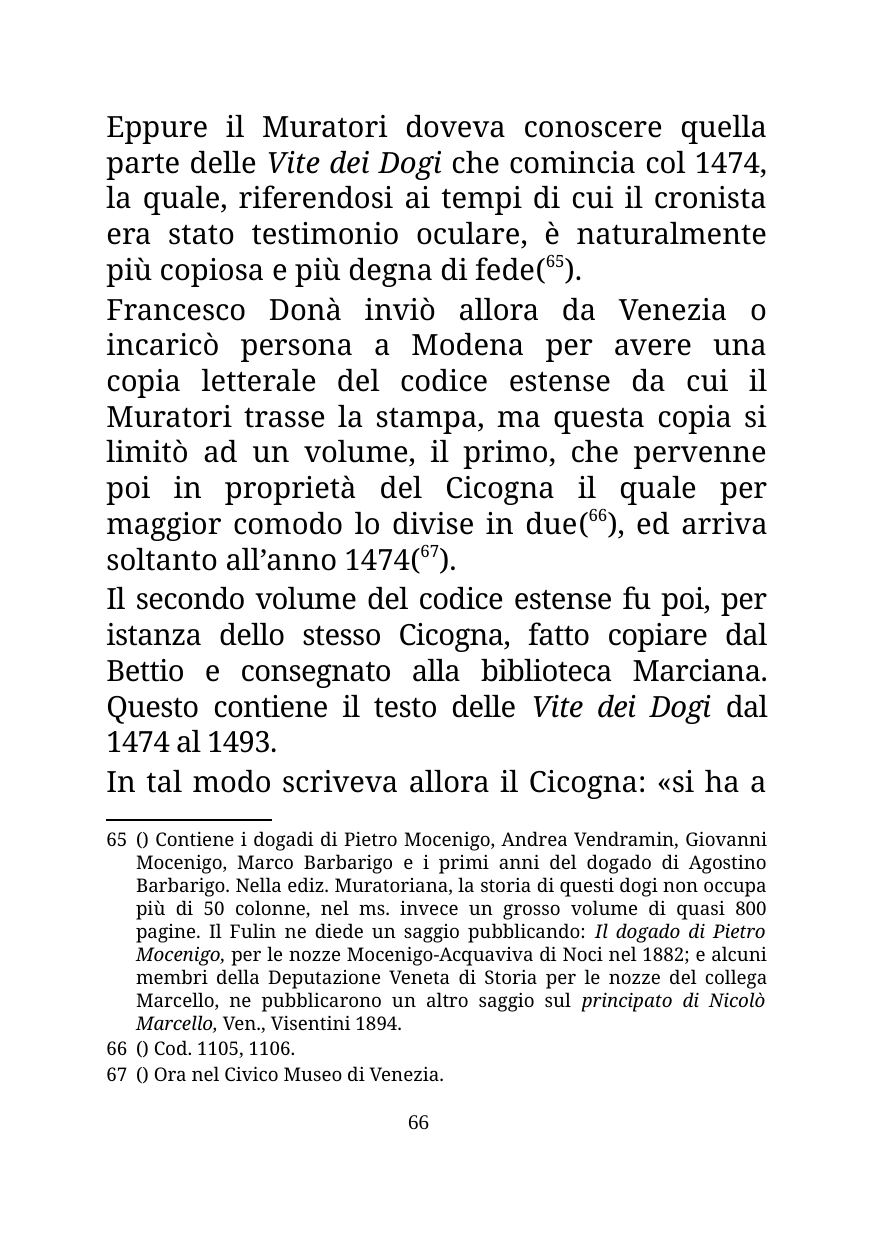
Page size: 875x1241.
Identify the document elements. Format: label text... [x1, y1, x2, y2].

text Francesco Donà inviò allora da Venezia o incaricò persona a Modena per avere una copia letterale del codice estense da cui il Muratori trasse la stampa, ma questa copia si limitò ad un volume, il primo, che pervenne poi in proprietà del Cicogna il quale per maggior comodo lo divise in due(), ed arriva soltanto all’anno 1474(). [106, 289, 768, 579]
text Il secondo volume del codice estense fu poi, per istanza dello stesso Cicogna, fatto copiare dal Bettio e consegnato alla biblioteca Marciana. Questo contiene il testo delle Vite dei Dogi dal 1474 al 1493. [106, 579, 768, 761]
text In tal modo scriveva allora il Cicogna: «si ha a [106, 761, 768, 801]
text () Contiene i dogadi di Pietro Mocenigo, Andrea Vendramin, Giovanni Mocenigo, Marco Barbarigo e i primi anni del dogado di Agostino Barbarigo. Nella ediz. Muratoriana, la storia di questi dogi non occupa più di 50 colonne, nel ms. invece un grosso volume di quasi 800 pagine. Il Fulin ne diede un saggio pubblicando: Il dogado di Pietro Mocenigo, per le nozze Mocenigo-Acquaviva di Noci nel 1882; e alcuni membri della Deputazione Veneta di Storia per le nozze del collega Marcello, ne pubblicarono un altro saggio sul principato di Nicolò Marcello, Ven., Visentini 1894. [106, 826, 768, 1036]
text Eppure il Muratori doveva conoscere quella parte delle Vite dei Dogi che comincia col 1474, la quale, riferendosi ai tempi di cui il cronista era stato testimonio oculare, è naturalmente più copiosa e più degna di fede(). [106, 106, 768, 289]
text () Cod. 1105, 1106. [106, 1036, 768, 1061]
text () Ora nel Civico Museo di Venezia. [106, 1061, 768, 1087]
